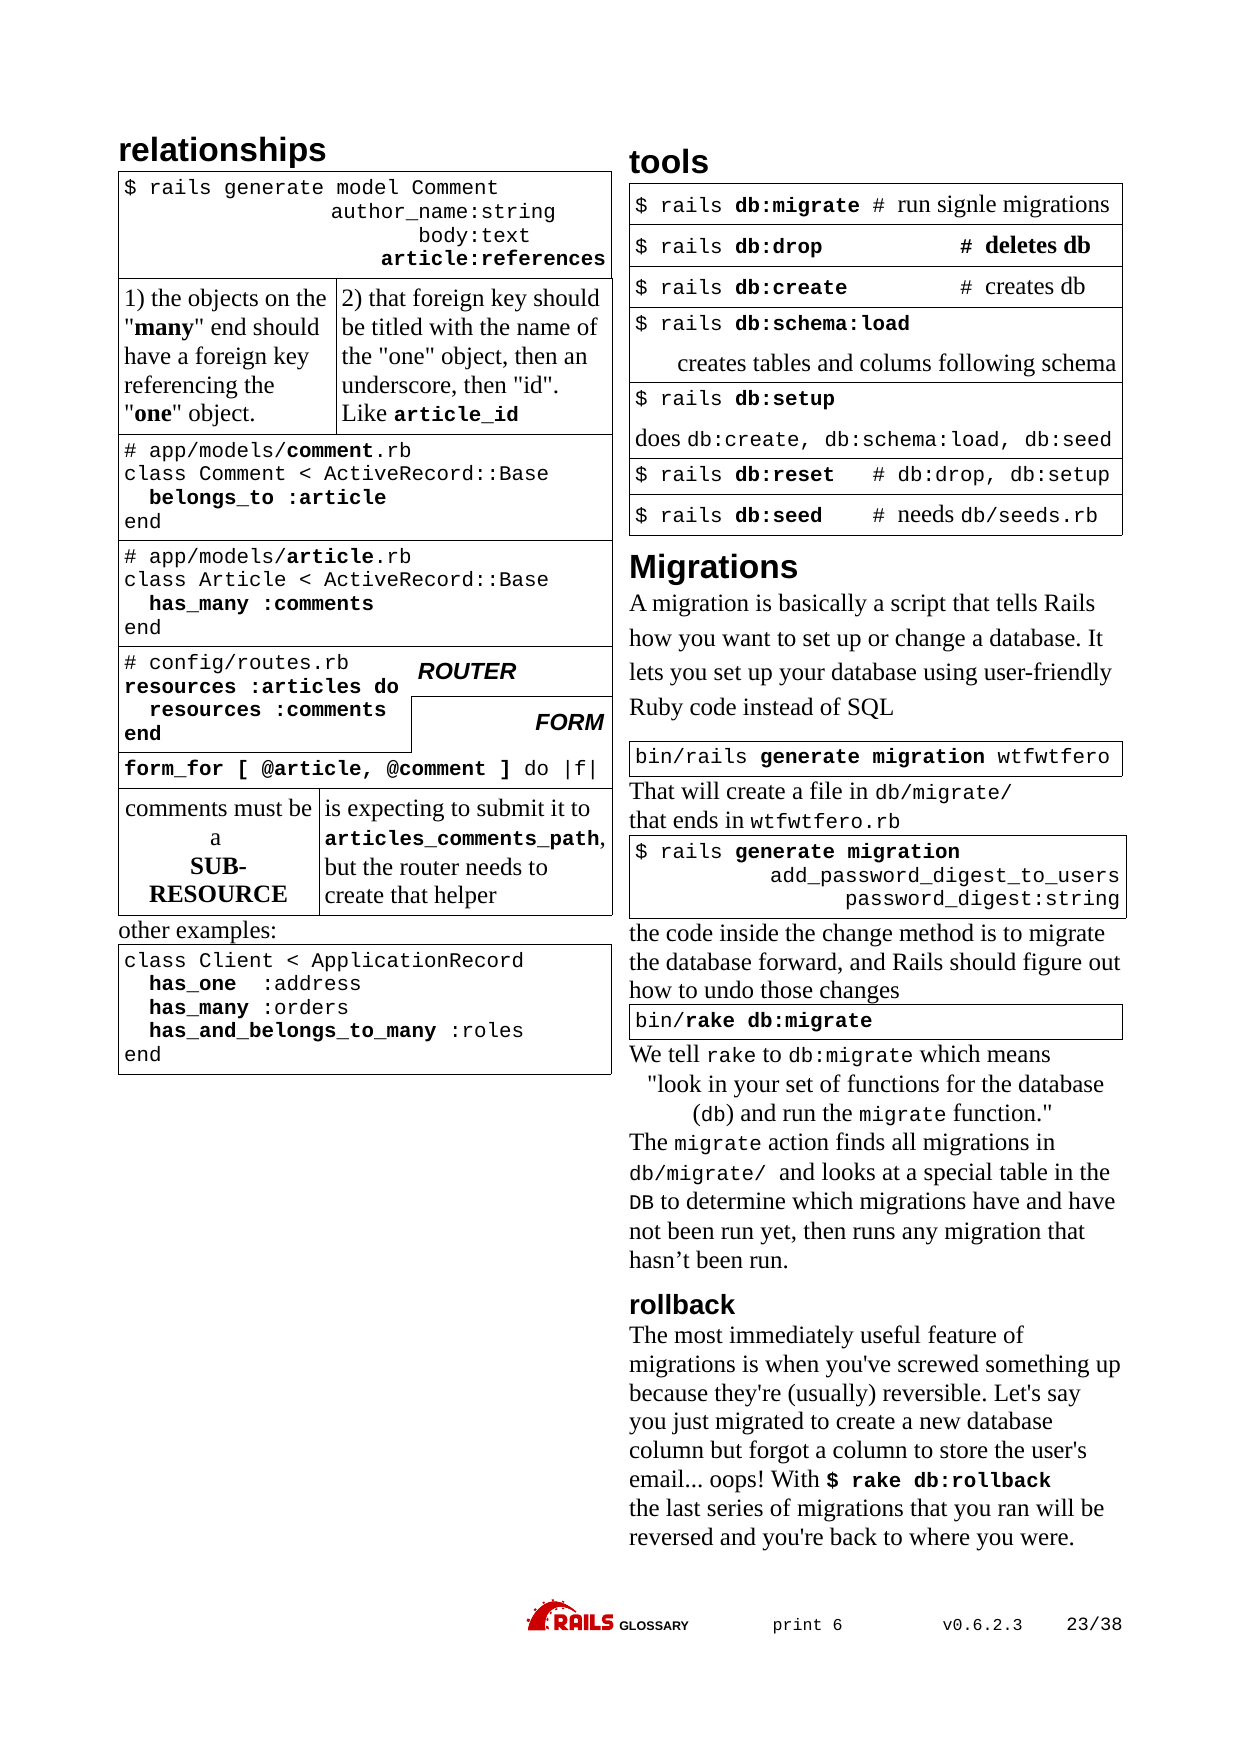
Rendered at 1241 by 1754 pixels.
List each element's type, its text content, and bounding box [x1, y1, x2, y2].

table_cell $ rails db:schema:load [630, 308, 1122, 342]
table_header bin/rails generate migration wtfwtfero [630, 742, 1122, 776]
table_cell ROUTER [411, 647, 612, 696]
subtitle relationships [118, 130, 611, 168]
table_header $ rails db:seed # needs db/seeds.rb [630, 495, 1122, 535]
text the last series of migrations that you ran will be reversed and you're back to where you were. [629, 1493, 1122, 1551]
text "look in your set of functions for the database (db) and run the migrate function." [629, 1069, 1122, 1127]
subtitle Migrations [629, 547, 1122, 585]
table_cell form_for [ @article, @comment ] do |f| [119, 752, 612, 787]
table_header 2) that foreign key should be titled with the name of the "one" object, then an underscore, then "id". Like article_id [337, 279, 612, 434]
table_header bin/rake db:migrate [630, 1005, 1122, 1039]
text A migration is basically a script that tells Rails how you want to set up or change a database. It lets you set up your database using user-friendly Ruby code instead of SQL [629, 588, 1122, 720]
text We tell rake to db:migrate which means [629, 1040, 1122, 1069]
table_header class Client < ApplicationRecord has_one :address has_many :orders has_and_belongs_to_many :roles end [119, 945, 611, 1073]
subtitle tools [629, 142, 1122, 180]
table_cell does db:create, db:schema:load, db:seed [630, 417, 1122, 458]
text The most immediately useful feature of migrations is when you've screwed something up because they're (usually) reversible. Let's say you just migrated to create a new database column but forgot a column to store the user's email... oops! With $ rake db:rollback [629, 1320, 1122, 1493]
table_cell $ rails db:reset # db:drop, db:setup [630, 459, 1122, 493]
table_cell # app/models/article.rb class Article < ActiveRecord::Base has_many :comments end [119, 541, 612, 646]
table_header $ rails generate migration add_password_digest_to_users password_digest:string [630, 836, 1126, 918]
text that ends in wtfwtfero.rb [629, 806, 1122, 835]
table_cell creates tables and colums following schema [630, 342, 1122, 382]
subtitle rollback [629, 1288, 1122, 1320]
text the code inside the change method is to migrate the database forward, and Rails should figure out how to undo those changes [629, 919, 1122, 1004]
text The migrate action finds all migrations in db/migrate/ and looks at a special table in the DB to determine which migrations have and have not been run yet, then runs any migration that hasn’t been run. [629, 1127, 1122, 1273]
table_cell comments must be a SUB-RESOURCE [119, 789, 319, 915]
table_cell $ rails db:create # creates db [630, 267, 1122, 307]
table_header $ rails generate model Comment author_name:string body:text article:references [119, 172, 611, 278]
table_cell # config/routes.rb resources :articles do resources :comments end [119, 647, 411, 752]
text That will create a file in db/migrate/ [629, 777, 1122, 806]
table_cell $ rails db:drop # deletes db [630, 225, 1122, 266]
table_cell $ rails db:setup [630, 383, 1122, 417]
table_header $ rails db:migrate # run signle migrations [630, 184, 1122, 224]
table_cell FORM [412, 697, 612, 752]
table_cell # app/models/comment.rb class Comment < ActiveRecord::Base belongs_to :article end [119, 435, 612, 540]
text other examples: [118, 916, 611, 944]
table_cell is expecting to submit it to articles_comments_path, but the router needs to create that helper [320, 789, 612, 915]
table_header 1) the objects on the "many" end should have a foreign key referencing the "one" object. [119, 279, 336, 434]
